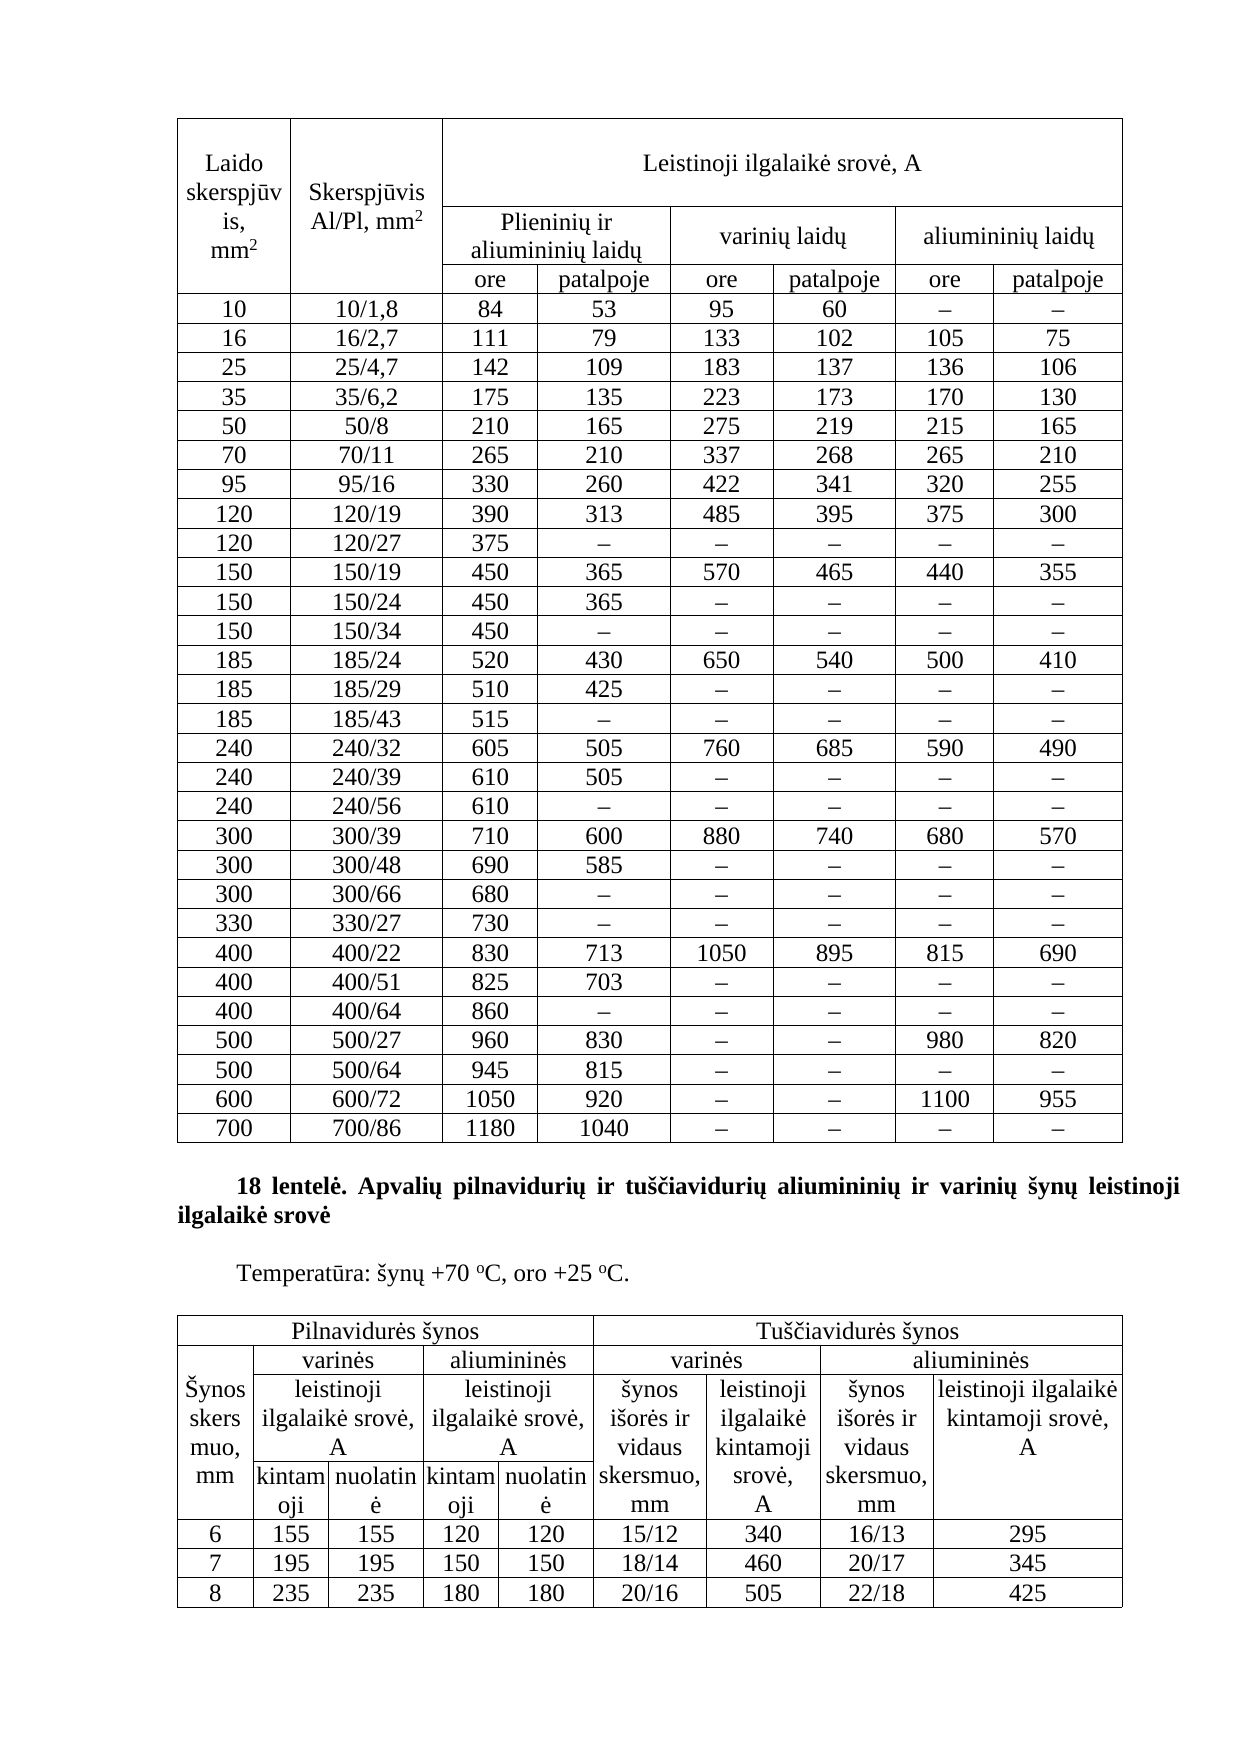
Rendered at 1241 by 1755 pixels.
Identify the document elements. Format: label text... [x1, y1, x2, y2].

table_cell – [994, 529, 1122, 557]
table_cell 500/27 [291, 1026, 442, 1054]
table_cell 425 [934, 1578, 1122, 1606]
table_cell 25/4,7 [291, 353, 442, 381]
table_cell 500 [896, 646, 993, 674]
table_cell 240/32 [291, 734, 442, 762]
table_cell 820 [994, 1026, 1122, 1054]
table_cell – [994, 587, 1122, 615]
table_cell 120 [424, 1520, 498, 1548]
table_cell – [671, 997, 773, 1025]
table_cell 84 [443, 294, 537, 323]
table_cell šynos išorės ir vidaus skersmuo, mm [821, 1375, 933, 1518]
table_cell 450 [443, 587, 537, 615]
table_cell 600 [178, 1085, 290, 1113]
table_cell – [774, 997, 895, 1025]
table_cell – [538, 616, 670, 644]
table_cell 700/86 [291, 1114, 442, 1142]
table_cell 15/12 [594, 1520, 706, 1548]
text Temperatūra: šynų +70 oC, oro +25 oC. [177, 1258, 1181, 1286]
table_cell aliumininės [821, 1346, 1122, 1374]
table_cell Plieninių ir aliumininių laidų [443, 207, 670, 264]
table_cell – [774, 704, 895, 732]
table_cell patalpoje [538, 265, 670, 293]
table_cell 395 [774, 499, 895, 527]
table_cell – [671, 880, 773, 908]
table_cell 600 [538, 821, 670, 849]
table_cell 135 [538, 382, 670, 410]
table_cell 570 [994, 821, 1122, 849]
table_cell 515 [443, 704, 537, 732]
table_cell – [896, 763, 993, 791]
table_cell – [896, 909, 993, 937]
table_cell 240 [178, 792, 290, 820]
table_cell – [671, 1026, 773, 1054]
table_cell 610 [443, 763, 537, 791]
table_cell leistinoji ilgalaikė kintamoji srovė, A [934, 1375, 1122, 1518]
table_cell 185 [178, 704, 290, 732]
table_cell – [774, 587, 895, 615]
table_cell 345 [934, 1549, 1122, 1577]
table_cell 1180 [443, 1114, 537, 1142]
table_cell 150/19 [291, 558, 442, 586]
table_cell 16/13 [821, 1520, 933, 1548]
table_cell 410 [994, 646, 1122, 674]
table_cell – [896, 616, 993, 644]
table_cell 375 [443, 529, 537, 557]
table_cell – [994, 763, 1122, 791]
table_cell 79 [538, 324, 670, 352]
table_cell 170 [896, 382, 993, 410]
table_cell – [538, 704, 670, 732]
table_cell – [896, 675, 993, 703]
table_cell 150 [178, 587, 290, 615]
table_cell 880 [671, 821, 773, 849]
table_cell 400 [178, 968, 290, 996]
table_cell 710 [443, 821, 537, 849]
table_cell 130 [994, 382, 1122, 410]
table_cell 35/6,2 [291, 382, 442, 410]
table_cell patalpoje [774, 265, 895, 293]
table_cell 60 [774, 294, 895, 323]
table_cell 830 [443, 938, 537, 967]
table_cell 960 [443, 1026, 537, 1054]
table_cell 111 [443, 324, 537, 352]
table_cell 120 [178, 529, 290, 557]
table_cell – [774, 909, 895, 937]
table_cell – [671, 763, 773, 791]
table_cell 440 [896, 558, 993, 586]
table_cell 700 [178, 1114, 290, 1142]
table_cell – [896, 880, 993, 908]
table_cell – [994, 968, 1122, 996]
table_cell ore [443, 265, 537, 293]
table_cell 690 [994, 938, 1122, 967]
table_cell 95 [671, 294, 773, 323]
table_cell 150 [178, 616, 290, 644]
table_cell – [774, 1055, 895, 1084]
table_cell – [671, 1114, 773, 1142]
table_cell – [994, 1114, 1122, 1142]
table_cell 300/48 [291, 851, 442, 879]
table_cell aliumininės [424, 1346, 593, 1374]
table_cell 590 [896, 734, 993, 762]
table_cell – [538, 792, 670, 820]
table_cell 20/16 [594, 1578, 706, 1606]
table_cell 255 [994, 470, 1122, 498]
table_cell 703 [538, 968, 670, 996]
table_cell 450 [443, 558, 537, 586]
table_cell 185/43 [291, 704, 442, 732]
table_cell 95/16 [291, 470, 442, 498]
table_cell 610 [443, 792, 537, 820]
table_cell – [671, 792, 773, 820]
table_cell 10/1,8 [291, 294, 442, 323]
table_cell 505 [538, 734, 670, 762]
table_cell 895 [774, 938, 895, 967]
table_cell 300 [178, 821, 290, 849]
table_cell – [538, 909, 670, 937]
table_cell 500 [178, 1055, 290, 1084]
table_cell 16/2,7 [291, 324, 442, 352]
table_cell – [896, 792, 993, 820]
table_cell – [896, 851, 993, 879]
table_cell – [994, 704, 1122, 732]
table_cell 605 [443, 734, 537, 762]
table_cell 70 [178, 441, 290, 469]
table_cell – [671, 1055, 773, 1084]
table_cell kintamoji [424, 1462, 498, 1518]
table_cell 219 [774, 411, 895, 440]
table_cell 240 [178, 763, 290, 791]
table_cell – [896, 997, 993, 1025]
table_cell 825 [443, 968, 537, 996]
table_cell 195 [254, 1549, 328, 1577]
table_cell 53 [538, 294, 670, 323]
table_cell 400/64 [291, 997, 442, 1025]
table_cell 16 [178, 324, 290, 352]
table_cell – [896, 587, 993, 615]
table_cell 680 [443, 880, 537, 908]
table_cell 137 [774, 353, 895, 381]
table_cell 485 [671, 499, 773, 527]
table_cell 313 [538, 499, 670, 527]
table_cell – [774, 792, 895, 820]
table_cell 300 [178, 880, 290, 908]
table_header Laido skerspjūvis, mm2 [178, 119, 290, 293]
table_cell 195 [329, 1549, 423, 1577]
table_cell 650 [671, 646, 773, 674]
table_cell 240 [178, 734, 290, 762]
table_cell 210 [538, 441, 670, 469]
table_cell 760 [671, 734, 773, 762]
table_cell – [671, 704, 773, 732]
table_cell 400/22 [291, 938, 442, 967]
table_cell – [994, 851, 1122, 879]
table_cell 150 [424, 1549, 498, 1577]
table_cell – [994, 792, 1122, 820]
table_cell – [896, 529, 993, 557]
table_cell 430 [538, 646, 670, 674]
table_cell – [774, 763, 895, 791]
table_cell varinės [254, 1346, 423, 1374]
table_cell 713 [538, 938, 670, 967]
table_cell 120/19 [291, 499, 442, 527]
table_cell 155 [329, 1520, 423, 1548]
table_cell 300 [178, 851, 290, 879]
table_cell 6 [178, 1520, 253, 1548]
table_cell 106 [994, 353, 1122, 381]
table_cell 500/64 [291, 1055, 442, 1084]
table_cell – [774, 616, 895, 644]
table_cell 210 [443, 411, 537, 440]
table_cell 460 [707, 1549, 820, 1577]
table_header Tuščiavidurės šynos [594, 1316, 1122, 1344]
table_cell 375 [896, 499, 993, 527]
table_cell 133 [671, 324, 773, 352]
table_cell 109 [538, 353, 670, 381]
table_cell 340 [707, 1520, 820, 1548]
table_cell – [774, 675, 895, 703]
table_cell 690 [443, 851, 537, 879]
table_cell 180 [499, 1578, 593, 1606]
table_cell 120 [178, 499, 290, 527]
table_cell – [994, 294, 1122, 323]
table_cell 185/29 [291, 675, 442, 703]
table_cell 95 [178, 470, 290, 498]
table_cell 142 [443, 353, 537, 381]
table_header Pilnavidurės šynos [178, 1316, 593, 1344]
table_cell – [774, 880, 895, 908]
table_cell 600/72 [291, 1085, 442, 1113]
table_cell 165 [538, 411, 670, 440]
table_cell 183 [671, 353, 773, 381]
table_cell 510 [443, 675, 537, 703]
table_cell 173 [774, 382, 895, 410]
table_cell 20/17 [821, 1549, 933, 1577]
table_cell – [994, 1055, 1122, 1084]
table_cell leistinoji ilgalaikė srovė, A [424, 1375, 593, 1461]
table_cell 105 [896, 324, 993, 352]
table_cell 235 [329, 1578, 423, 1606]
table_cell 268 [774, 441, 895, 469]
table_cell – [896, 968, 993, 996]
table_cell 815 [538, 1055, 670, 1084]
table_cell 18/14 [594, 1549, 706, 1577]
table_cell 300/39 [291, 821, 442, 849]
table_cell 685 [774, 734, 895, 762]
table_cell – [671, 851, 773, 879]
table_cell 320 [896, 470, 993, 498]
table_cell 330 [178, 909, 290, 937]
table_cell 505 [538, 763, 670, 791]
table_cell 422 [671, 470, 773, 498]
table_cell 265 [896, 441, 993, 469]
table_cell ore [671, 265, 773, 293]
table_cell 120/27 [291, 529, 442, 557]
table_cell 520 [443, 646, 537, 674]
table_cell 35 [178, 382, 290, 410]
table_cell 240/39 [291, 763, 442, 791]
table_cell – [671, 1085, 773, 1113]
table_cell 8 [178, 1578, 253, 1606]
table_cell 465 [774, 558, 895, 586]
table_cell 980 [896, 1026, 993, 1054]
table_cell – [774, 1026, 895, 1054]
table_cell leistinoji ilgalaikė kintamoji srovė, A [707, 1375, 820, 1518]
table_cell 50 [178, 411, 290, 440]
table_cell – [994, 675, 1122, 703]
table_cell 400 [178, 997, 290, 1025]
table_cell 570 [671, 558, 773, 586]
table_cell nuolatinė [329, 1462, 423, 1518]
table_cell 185 [178, 675, 290, 703]
table_cell – [896, 704, 993, 732]
table_cell 400/51 [291, 968, 442, 996]
table_cell – [994, 616, 1122, 644]
table_cell patalpoje [994, 265, 1122, 293]
table_cell kintamoji [254, 1462, 328, 1518]
table_cell – [896, 294, 993, 323]
table_cell aliumininių laidų [896, 207, 1122, 264]
table_cell 102 [774, 324, 895, 352]
table_cell varinės [594, 1346, 820, 1374]
table_cell 155 [254, 1520, 328, 1548]
table_cell 505 [707, 1578, 820, 1606]
table_cell 1050 [671, 938, 773, 967]
table_cell nuolatinė [499, 1462, 593, 1518]
table_cell 185 [178, 646, 290, 674]
table_cell 240/56 [291, 792, 442, 820]
table_cell 341 [774, 470, 895, 498]
table_header Leistinoji ilgalaikė srovė, A [443, 119, 1122, 206]
table_cell – [994, 880, 1122, 908]
table_cell 185/24 [291, 646, 442, 674]
table_cell 390 [443, 499, 537, 527]
table_cell šynos išorės ir vidaus skersmuo, mm [594, 1375, 706, 1518]
table_cell – [671, 587, 773, 615]
table_cell – [671, 909, 773, 937]
table_cell 180 [424, 1578, 498, 1606]
table_cell ore [896, 265, 993, 293]
table_cell 7 [178, 1549, 253, 1577]
table_cell 500 [178, 1026, 290, 1054]
table_cell 150 [499, 1549, 593, 1577]
table_cell leistinoji ilgalaikė srovė, A [254, 1375, 423, 1461]
table_cell – [994, 909, 1122, 937]
table_cell – [671, 675, 773, 703]
table_cell – [538, 529, 670, 557]
table_cell Šynos skersmuo, mm [178, 1346, 253, 1518]
table_cell 1040 [538, 1114, 670, 1142]
table_cell 365 [538, 587, 670, 615]
table_cell 400 [178, 938, 290, 967]
table_cell 300/66 [291, 880, 442, 908]
table_cell 830 [538, 1026, 670, 1054]
table_cell 1050 [443, 1085, 537, 1113]
table_cell 260 [538, 470, 670, 498]
table_cell 150/24 [291, 587, 442, 615]
table_cell 330/27 [291, 909, 442, 937]
table_cell 365 [538, 558, 670, 586]
table_cell 540 [774, 646, 895, 674]
table_cell – [774, 529, 895, 557]
table_cell 235 [254, 1578, 328, 1606]
table_cell 955 [994, 1085, 1122, 1113]
table_cell 25 [178, 353, 290, 381]
table_cell 75 [994, 324, 1122, 352]
table_cell – [538, 880, 670, 908]
table_cell – [774, 851, 895, 879]
table_cell – [671, 968, 773, 996]
table_cell 1100 [896, 1085, 993, 1113]
table_cell – [774, 1114, 895, 1142]
table_cell 945 [443, 1055, 537, 1084]
table_cell – [896, 1055, 993, 1084]
table_cell 490 [994, 734, 1122, 762]
table_cell 150/34 [291, 616, 442, 644]
table_cell 740 [774, 821, 895, 849]
table_cell – [774, 968, 895, 996]
table_cell – [896, 1114, 993, 1142]
table_cell – [994, 997, 1122, 1025]
table_cell 815 [896, 938, 993, 967]
table_cell 337 [671, 441, 773, 469]
table_header Skerspjūvis Al/Pl, mm2 [291, 119, 442, 293]
table_cell 730 [443, 909, 537, 937]
table_cell 425 [538, 675, 670, 703]
table_cell 210 [994, 441, 1122, 469]
table_cell 355 [994, 558, 1122, 586]
table_cell 265 [443, 441, 537, 469]
table_cell 10 [178, 294, 290, 323]
text 18 lentelė. Apvalių pilnavidurių ir tuščiavidurių aliumininių ir varinių šynų leistinoji ilgalaikė srovė [177, 1171, 1181, 1229]
table_cell 136 [896, 353, 993, 381]
table_cell – [671, 529, 773, 557]
table_cell 120 [499, 1520, 593, 1548]
table_cell 275 [671, 411, 773, 440]
table_cell 450 [443, 616, 537, 644]
table_cell – [538, 997, 670, 1025]
table_cell 70/11 [291, 441, 442, 469]
table_cell 920 [538, 1085, 670, 1113]
table_cell 585 [538, 851, 670, 879]
table_cell 175 [443, 382, 537, 410]
table_cell 22/18 [821, 1578, 933, 1606]
table_cell 215 [896, 411, 993, 440]
table_cell – [671, 616, 773, 644]
table_cell 295 [934, 1520, 1122, 1548]
table_cell 50/8 [291, 411, 442, 440]
table_cell 330 [443, 470, 537, 498]
table_cell 150 [178, 558, 290, 586]
table_cell 223 [671, 382, 773, 410]
table_cell 860 [443, 997, 537, 1025]
table_cell 680 [896, 821, 993, 849]
table_cell varinių laidų [671, 207, 895, 264]
table_cell – [774, 1085, 895, 1113]
table_cell 165 [994, 411, 1122, 440]
table_cell 300 [994, 499, 1122, 527]
